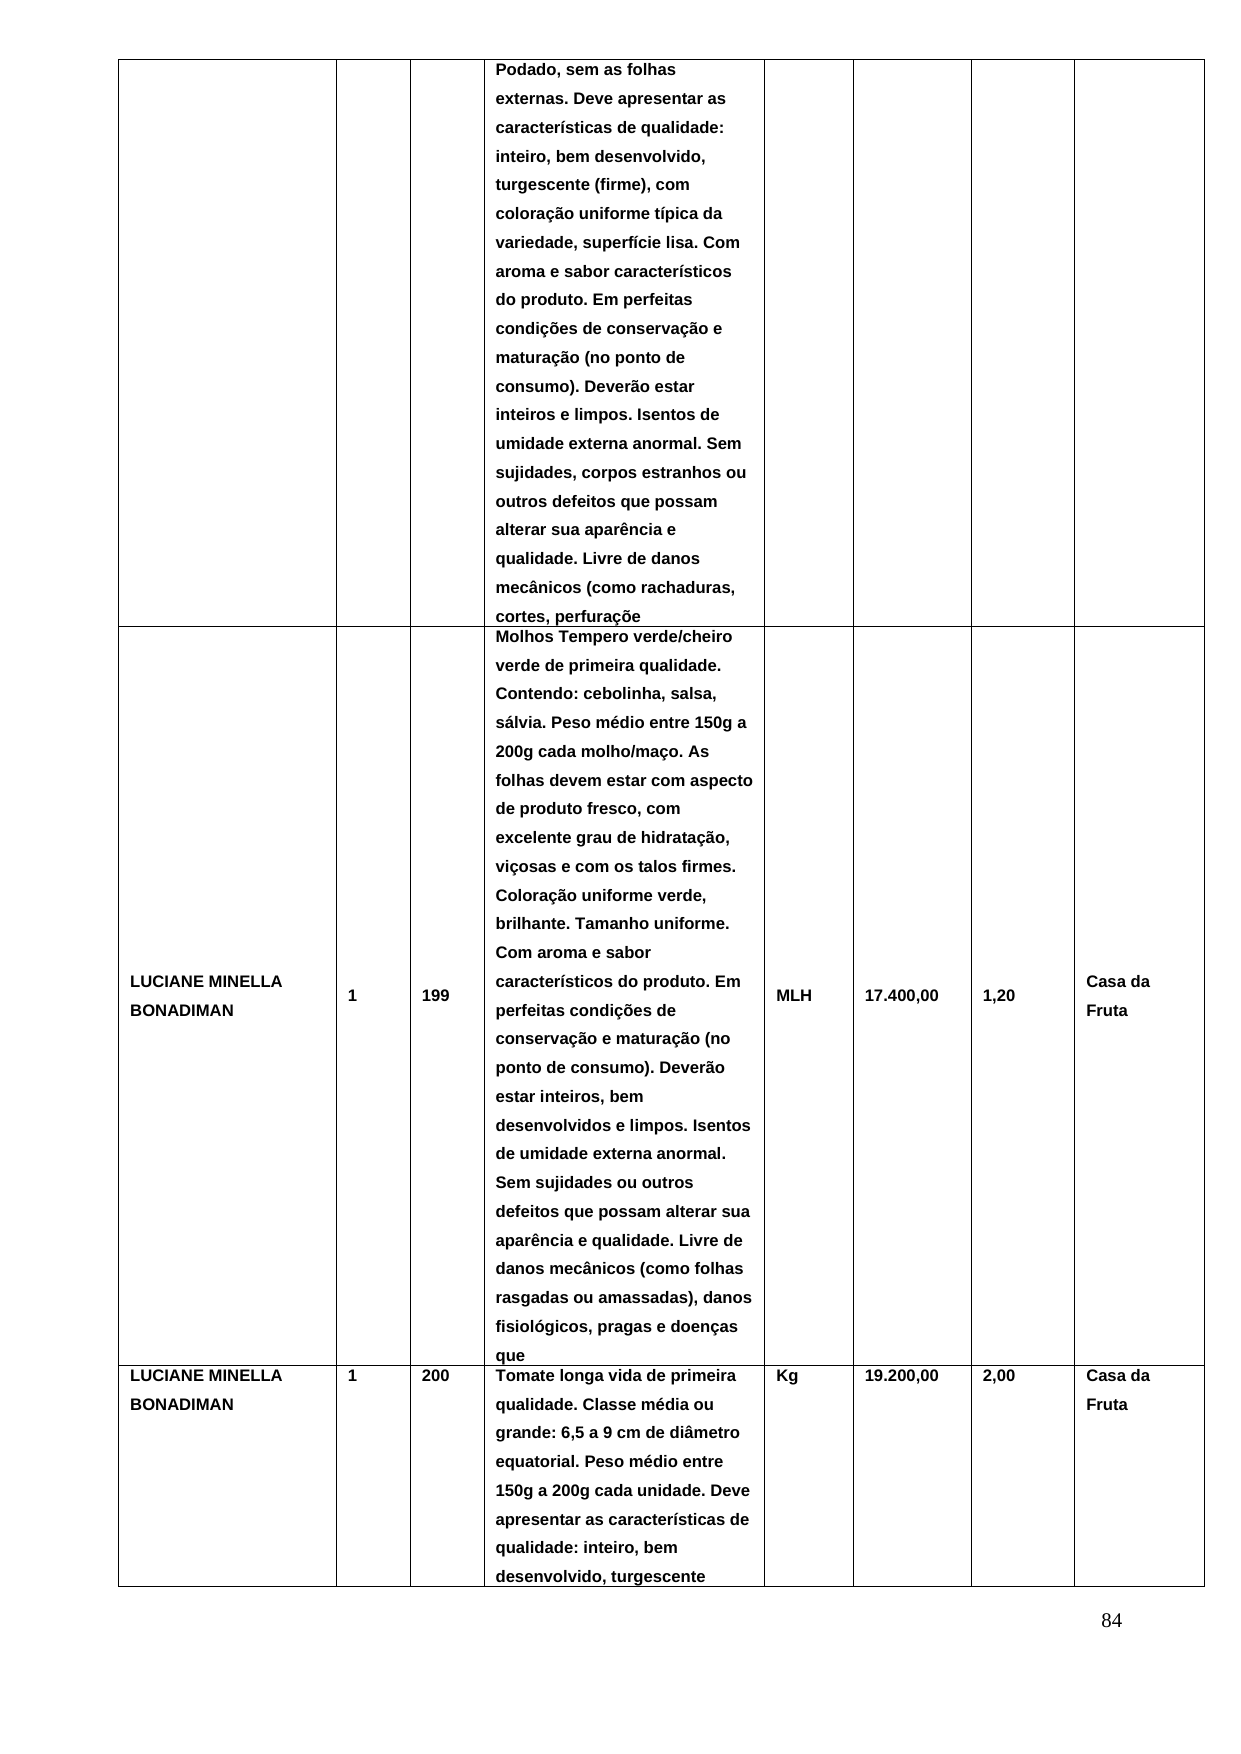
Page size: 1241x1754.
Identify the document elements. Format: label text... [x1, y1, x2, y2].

table_cell [337, 60, 410, 626]
table_cell Kg [765, 1366, 853, 1586]
table_cell Casa da Fruta [1075, 1366, 1204, 1586]
table_cell 199 [411, 627, 484, 1364]
table_cell 2,00 [972, 1366, 1074, 1586]
table_cell 1 [337, 1366, 410, 1586]
table_cell 1 [337, 627, 410, 1364]
table_cell 200 [411, 1366, 484, 1586]
table_cell Molhos Tempero verde/cheiro verde de primeira qualidade. Contendo: cebolinha, salsa, sálvia. Peso médio entre 150g a 200g cada molho/maço. As folhas devem estar com aspecto de produto fresco, com excelente grau de hidratação, viçosas e com os talos firmes. Coloração uniforme verde, brilhante. Tamanho uniforme. Com aroma e sabor característicos do produto. Em perfeitas condições de conservação e maturação (no ponto de consumo). Deverão estar inteiros, bem desenvolvidos e limpos. Isentos de umidade externa anormal. Sem sujidades ou outros defeitos que possam alterar sua aparência e qualidade. Livre de danos mecânicos (como folhas rasgadas ou amassadas), danos fisiológicos, pragas e doenças que [485, 627, 764, 1364]
table_cell [119, 60, 336, 626]
table_cell Podado, sem as folhas externas. Deve apresentar as características de qualidade: inteiro, bem desenvolvido, turgescente (firme), com coloração uniforme típica da variedade, superfície lisa. Com aroma e sabor característicos do produto. Em perfeitas condições de conservação e maturação (no ponto de consumo). Deverão estar inteiros e limpos. Isentos de umidade externa anormal. Sem sujidades, corpos estranhos ou outros defeitos que possam alterar sua aparência e qualidade. Livre de danos mecânicos (como rachaduras, cortes, perfuraçõe [485, 60, 764, 626]
table_cell Tomate longa vida de primeira qualidade. Classe média ou grande: 6,5 a 9 cm de diâmetro equatorial. Peso médio entre 150g a 200g cada unidade. Deve apresentar as características de qualidade: inteiro, bem desenvolvido, turgescente [485, 1366, 764, 1586]
table_cell MLH [765, 627, 853, 1364]
table_cell 19.200,00 [854, 1366, 971, 1586]
table_cell LUCIANE MINELLA BONADIMAN [119, 1366, 336, 1586]
table_cell [1075, 60, 1204, 626]
table_cell [411, 60, 484, 626]
table_cell [854, 60, 971, 626]
table_cell 17.400,00 [854, 627, 971, 1364]
table_cell LUCIANE MINELLA BONADIMAN [119, 627, 336, 1364]
table_cell [765, 60, 853, 626]
table_cell Casa da Fruta [1075, 627, 1204, 1364]
table_cell [972, 60, 1074, 626]
table_cell 1,20 [972, 627, 1074, 1364]
